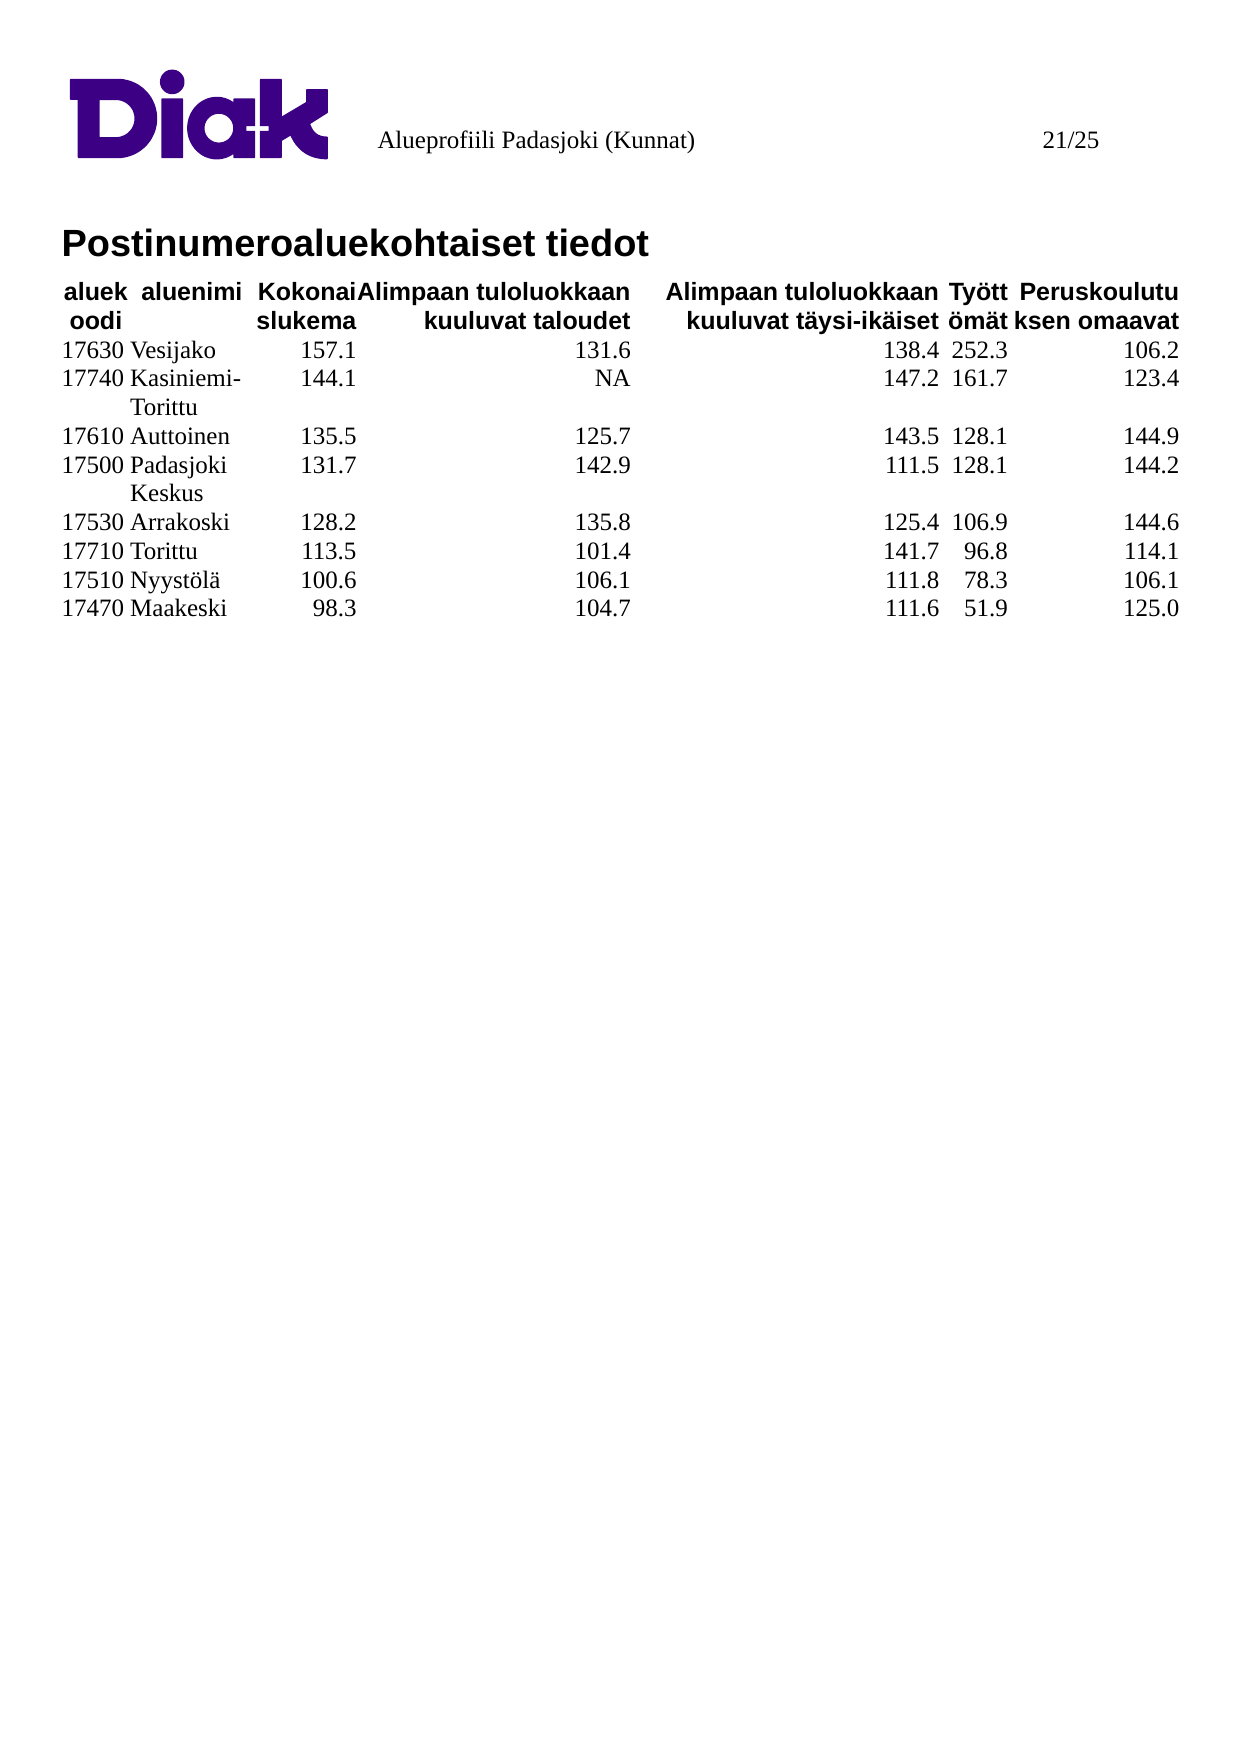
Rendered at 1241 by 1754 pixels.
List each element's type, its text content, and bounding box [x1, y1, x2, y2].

table_cell Arrakoski [130, 507, 253, 536]
table_cell Torittu [130, 536, 253, 565]
table_cell 135.8 [356, 507, 631, 536]
table_cell 135.5 [253, 421, 356, 450]
table_cell 114.1 [1008, 536, 1179, 565]
table_cell 98.3 [253, 594, 356, 622]
table_cell Kasiniemi-Torittu [130, 364, 253, 421]
table_cell 123.4 [1008, 364, 1179, 421]
table_cell 128.2 [253, 507, 356, 536]
table_cell 111.8 [631, 565, 939, 593]
table_header aluekoodi [61, 277, 130, 335]
table_cell 111.5 [631, 450, 939, 507]
table_cell 100.6 [253, 565, 356, 593]
table_cell Nyystölä [130, 565, 253, 593]
table_header Työttömät [939, 277, 1008, 335]
subtitle Postinumeroaluekohtaiset tiedot [61, 221, 1179, 265]
table_cell 131.7 [253, 450, 356, 507]
table_cell 106.9 [939, 507, 1008, 536]
table_cell 144.2 [1008, 450, 1179, 507]
table_cell 17510 [61, 565, 130, 593]
table_cell 138.4 [631, 335, 939, 363]
table_cell 161.7 [939, 364, 1008, 421]
table_header Alimpaan tuloluokkaan kuuluvat taloudet [356, 277, 631, 335]
table_cell 51.9 [939, 594, 1008, 622]
table_header Kokonaislukema [253, 277, 356, 335]
table_cell 113.5 [253, 536, 356, 565]
table_cell 157.1 [253, 335, 356, 363]
table_cell 128.1 [939, 421, 1008, 450]
table_cell 106.2 [1008, 335, 1179, 363]
table_cell Auttoinen [130, 421, 253, 450]
table_header aluenimi [130, 277, 253, 335]
table_cell 144.9 [1008, 421, 1179, 450]
table_cell 17530 [61, 507, 130, 536]
table_cell 17500 [61, 450, 130, 507]
table_cell 131.6 [356, 335, 631, 363]
table_cell 125.0 [1008, 594, 1179, 622]
table_cell 17470 [61, 594, 130, 622]
table_cell 17740 [61, 364, 130, 421]
table_header Alimpaan tuloluokkaan kuuluvat täysi-ikäiset [631, 277, 939, 335]
table_cell 144.1 [253, 364, 356, 421]
table_cell 147.2 [631, 364, 939, 421]
table_cell NA [356, 364, 631, 421]
table_cell 111.6 [631, 594, 939, 622]
table_cell Vesijako [130, 335, 253, 363]
table_cell 96.8 [939, 536, 1008, 565]
table_cell 142.9 [356, 450, 631, 507]
table_cell 144.6 [1008, 507, 1179, 536]
table_cell 125.7 [356, 421, 631, 450]
table_cell 17610 [61, 421, 130, 450]
table_cell 143.5 [631, 421, 939, 450]
table_cell Padasjoki Keskus [130, 450, 253, 507]
table_cell 125.4 [631, 507, 939, 536]
table_cell 252.3 [939, 335, 1008, 363]
table_header Peruskoulutuksen omaavat [1008, 277, 1179, 335]
table_cell 106.1 [356, 565, 631, 593]
table_cell 106.1 [1008, 565, 1179, 593]
table_cell 141.7 [631, 536, 939, 565]
table_cell Maakeski [130, 594, 253, 622]
table_cell 128.1 [939, 450, 1008, 507]
table_cell 101.4 [356, 536, 631, 565]
table_cell 104.7 [356, 594, 631, 622]
table_cell 17710 [61, 536, 130, 565]
table_cell 17630 [61, 335, 130, 363]
table_cell 78.3 [939, 565, 1008, 593]
